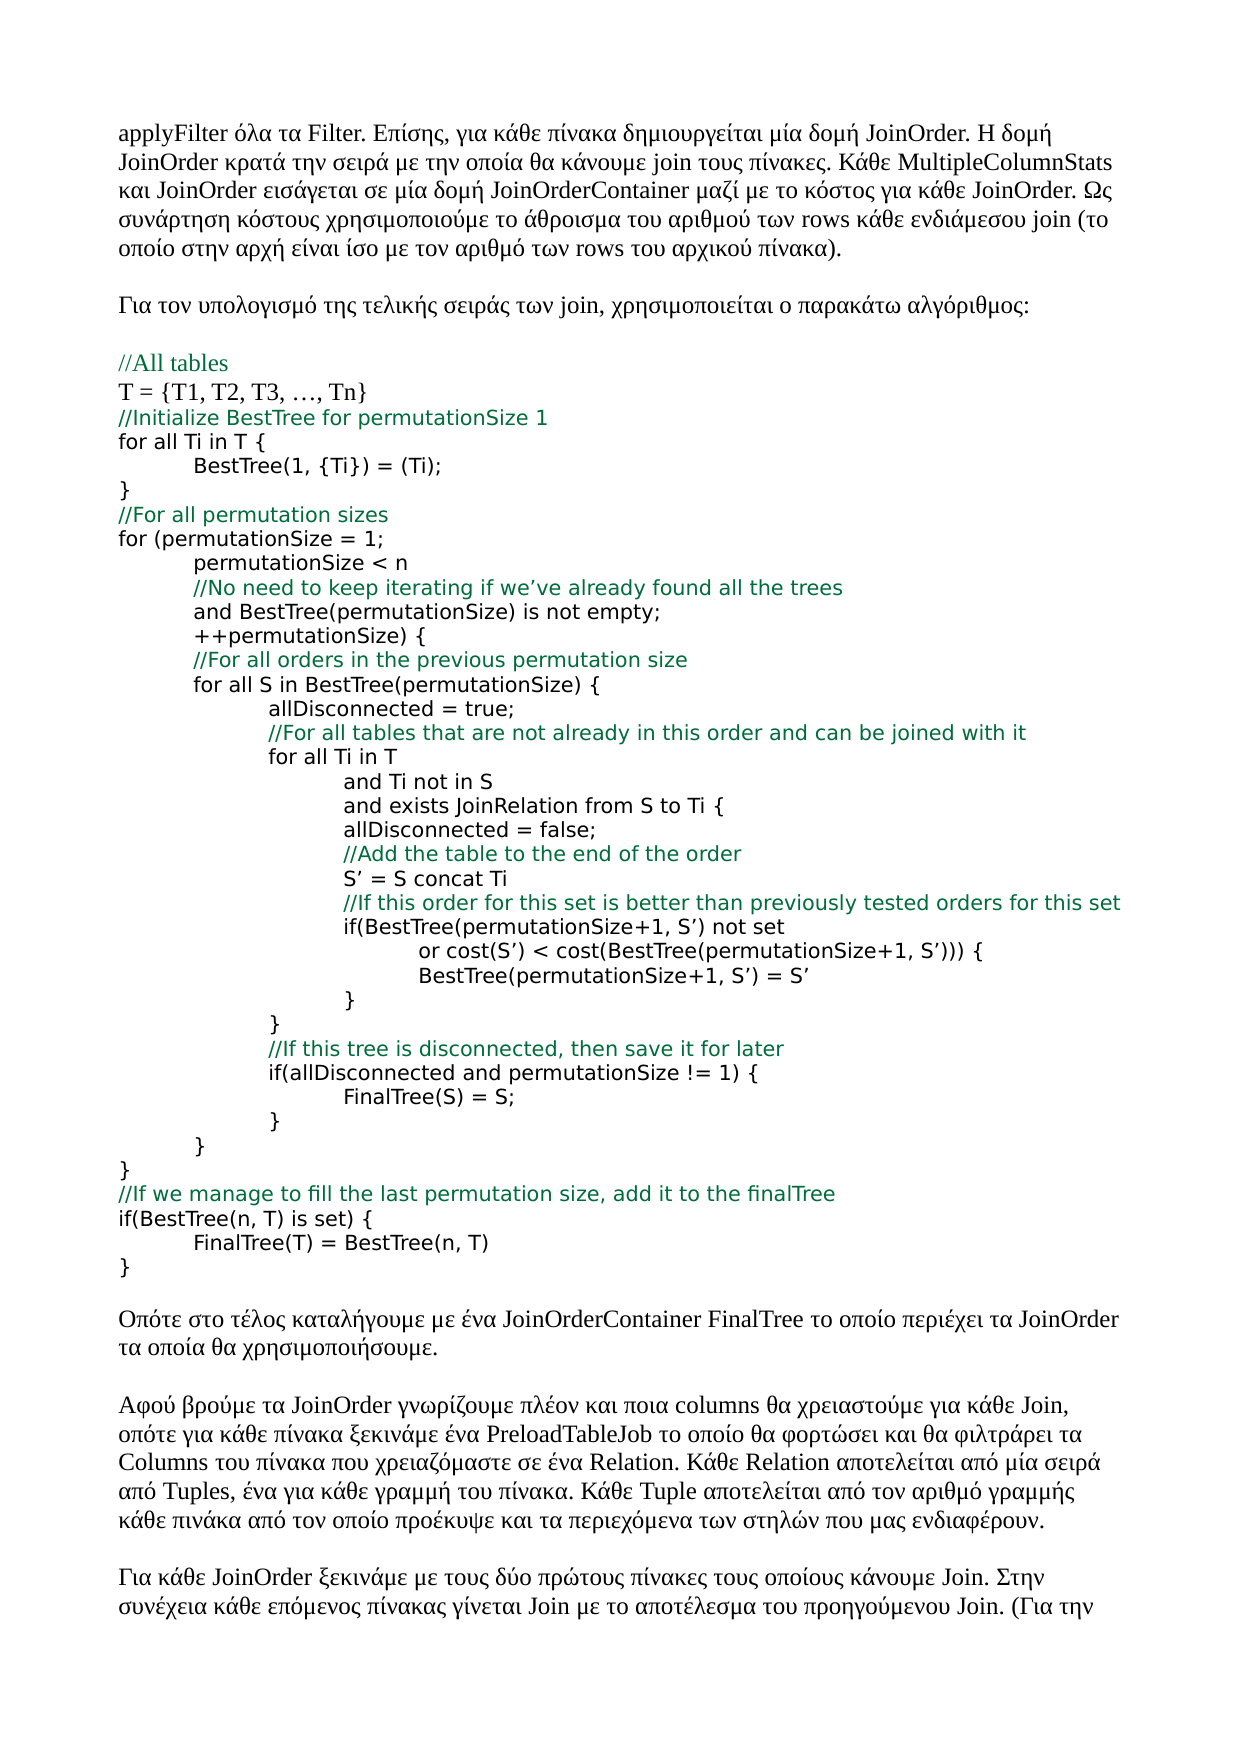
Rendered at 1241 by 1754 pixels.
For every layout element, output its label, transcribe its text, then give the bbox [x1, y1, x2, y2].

text //For all orders in the previous permutation size [118, 648, 1122, 673]
text and BestTree(permutationSize) is not empty; [118, 600, 1122, 624]
text //For all permutation sizes [118, 503, 1122, 527]
text for all Ti in T [118, 745, 1122, 770]
text applyFilter όλα τα Filter. Επίσης, για κάθε πίνακα δημιουργείται μία δομή JoinOrder. Η δομή JoinOrder κρατά την σειρά με την οποία θα κάνουμε join τους πίνακες. Κάθε MultipleColumnStats και JoinOrder εισάγεται σε μία δομή JoinOrderContainer μαζί με το κόστος για κάθε JoinOrder. Ως συνάρτηση κόστους χρησιμοποιούμε το άθροισμα του αριθμού των rows κάθε ενδιάμεσου join (το οποίο στην αρχή είναι ίσο με τον αριθμό των rows του αρχικού πίνακα). [118, 118, 1122, 262]
text //All tables [118, 348, 1122, 377]
text for (permutationSize = 1; [118, 527, 1122, 551]
text Για τον υπολογισμό της τελικής σειράς των join, χρησιμοποιείται ο παρακάτω αλγόριθμος: [118, 291, 1122, 319]
text FinalTree(S) = S; [118, 1085, 1122, 1109]
text //No need to keep iterating if we’ve already found all the trees [118, 576, 1122, 600]
text or cost(S’) < cost(BestTree(permutationSize+1, S’))) { [118, 939, 1122, 964]
text } [118, 988, 1122, 1012]
text BestTree(permutationSize+1, S’) = S’ [118, 964, 1122, 988]
text Αφού βρούμε τα JoinOrder γνωρίζουμε πλέον και ποια columns θα χρειαστούμε για κάθε Join, οπότε για κάθε πίνακα ξεκινάμε ένα PreloadTableJob το οποίο θα φορτώσει και θα φιλτράρει τα Columns του πίνακα που χρειαζόμαστε σε ένα Relation. Κάθε Relation αποτελείται από μία σειρά από Tuples, ένα για κάθε γραμμή του πίνακα. Κάθε Tuple αποτελείται από τον αριθμό γραμμής κάθε πινάκα από τον οποίο προέκυψε και τα περιεχόμενα των στηλών που μας ενδιαφέρουν. [118, 1390, 1122, 1534]
text //For all tables that are not already in this order and can be joined with it [118, 721, 1122, 745]
text for all S in BestTree(permutationSize) { [118, 673, 1122, 697]
text } [118, 1255, 1122, 1279]
text } [118, 1158, 1122, 1182]
text FinalTree(T) = BestTree(n, T) [118, 1231, 1122, 1255]
text BestTree(1, {Ti}) = (Ti); [118, 454, 1122, 478]
text } [118, 478, 1122, 503]
text T = {T1, T2, T3, …, Tn} [118, 377, 1122, 406]
text if(allDisconnected and permutationSize != 1) { [118, 1061, 1122, 1085]
text //If this order for this set is better than previously tested orders for this set [118, 891, 1122, 915]
text //If this tree is disconnected, then save it for later [118, 1037, 1122, 1061]
text if(BestTree(permutationSize+1, S’) not set [118, 915, 1122, 939]
text allDisconnected = true; [118, 697, 1122, 721]
text } [118, 1109, 1122, 1134]
text and Ti not in S [118, 770, 1122, 794]
text allDisconnected = false; [118, 818, 1122, 842]
text //Initialize BestTree for permutationSize 1 [118, 406, 1122, 430]
text } [118, 1134, 1122, 1158]
text //If we manage to fill the last permutation size, add it to the finalTree [118, 1182, 1122, 1207]
text if(BestTree(n, T) is set) { [118, 1207, 1122, 1231]
text and exists JoinRelation from S to Ti { [118, 794, 1122, 818]
text //Add the table to the end of the order [118, 842, 1122, 867]
text for all Ti in T { [118, 430, 1122, 454]
text Οπότε στο τέλος καταλήγουμε με ένα JoinOrderContainer FinalTree το οποίο περιέχει τα JoinOrder τα οποία θα χρησιμοποιήσουμε. [118, 1304, 1122, 1361]
text S’ = S concat Ti [118, 867, 1122, 891]
text ++permutationSize) { [118, 624, 1122, 648]
text } [118, 1012, 1122, 1037]
text permutationSize < n [118, 551, 1122, 576]
text Για κάθε JoinOrder ξεκινάμε με τους δύο πρώτους πίνακες τους οποίους κάνουμε Join. Στην συνέχεια κάθε επόμενος πίνακας γίνεται Join με το αποτέλεσμα του προηγούμενου Join. (Για την [118, 1562, 1122, 1620]
